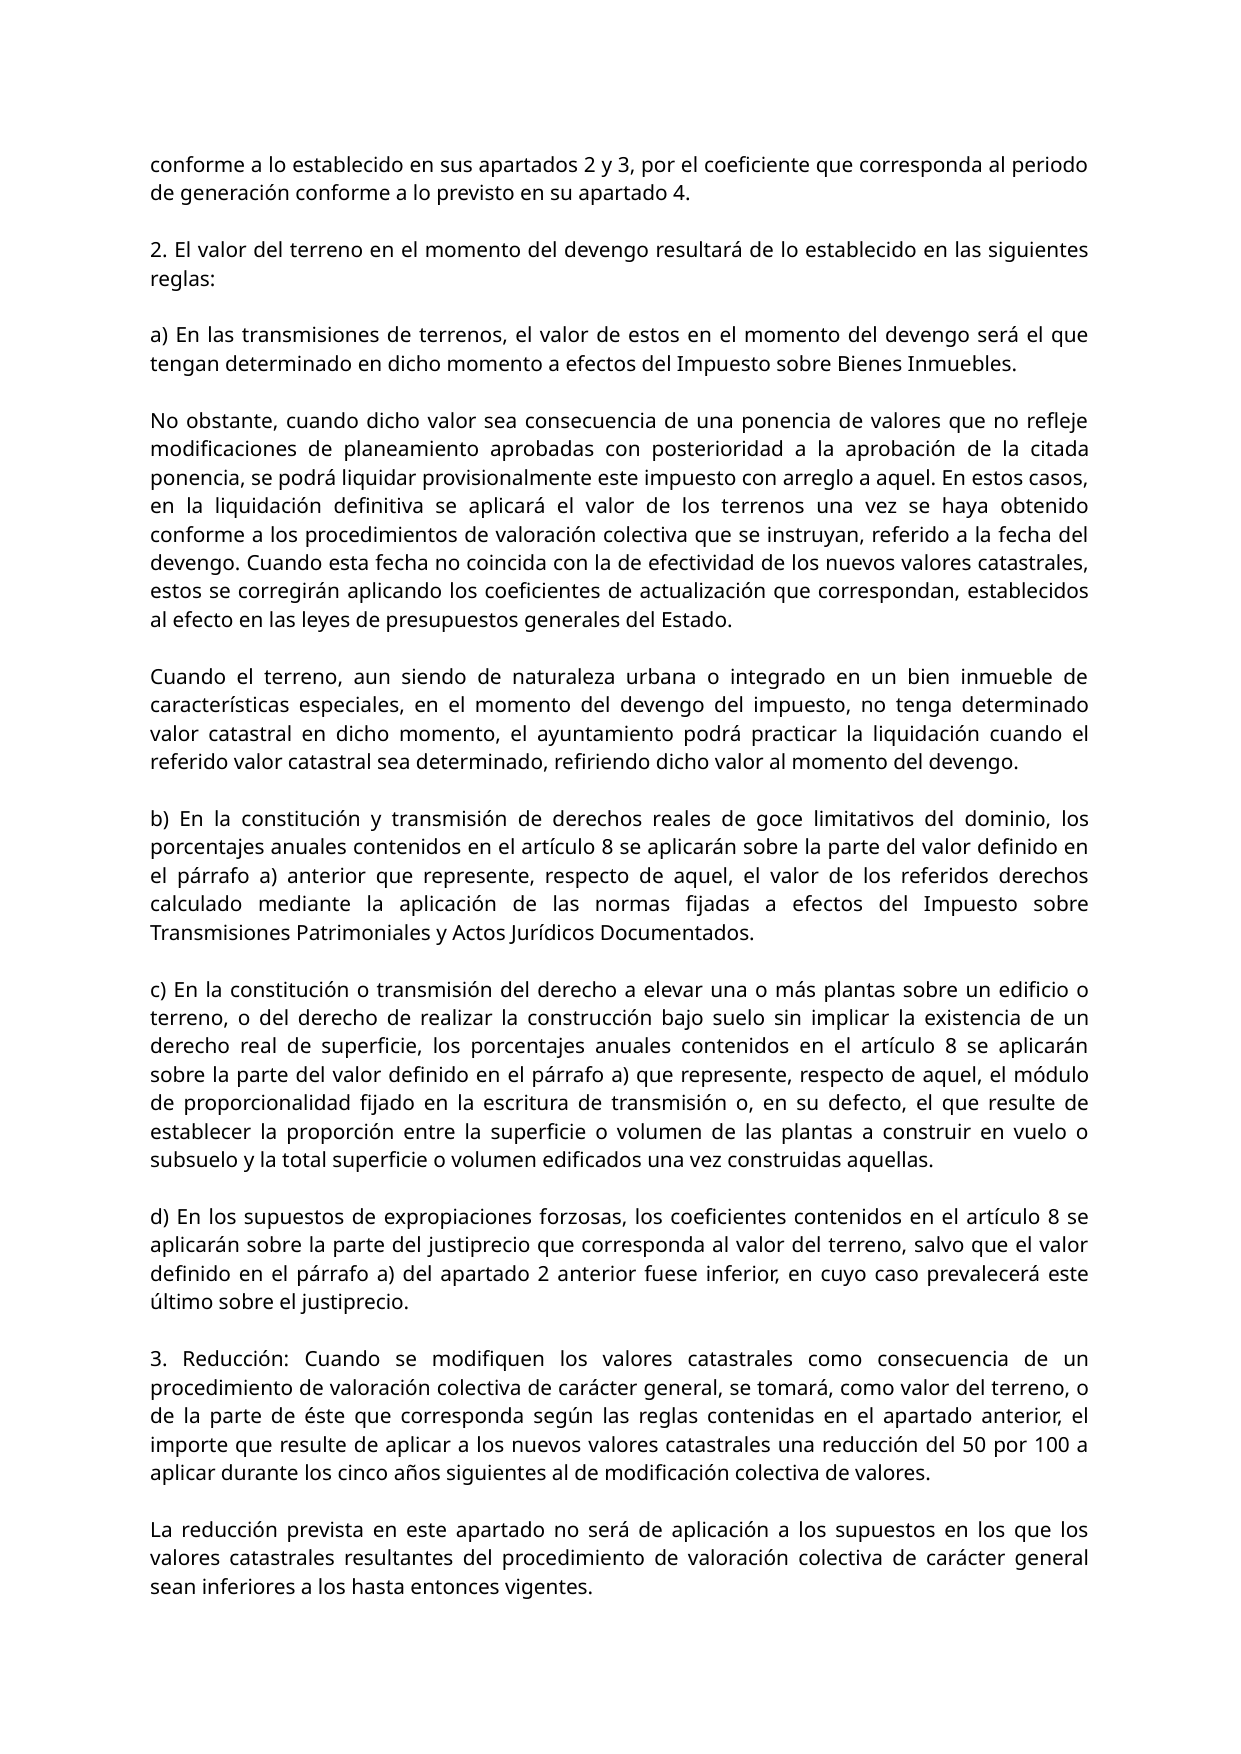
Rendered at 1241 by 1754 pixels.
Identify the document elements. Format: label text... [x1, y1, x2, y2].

text b) En la constitución y transmisión de derechos reales de goce limitativos del dominio, los porcentajes anuales contenidos en el artículo 8 se aplicarán sobre la parte del valor definido en el párrafo a) anterior que represente, respecto de aquel, el valor de los referidos derechos calculado mediante la aplicación de las normas fijadas a efectos del Impuesto sobre Transmisiones Patrimoniales y Actos Jurídicos Documentados. [150, 804, 1090, 946]
text 3. Reducción: Cuando se modifiquen los valores catastrales como consecuencia de un procedimiento de valoración colectiva de carácter general, se tomará, como valor del terreno, o de la parte de éste que corresponda según las reglas contenidas en el apartado anterior, el importe que resulte de aplicar a los nuevos valores catastrales una reducción del 50 por 100 a aplicar durante los cinco años siguientes al de modificación colectiva de valores. [150, 1344, 1090, 1487]
text No obstante, cuando dicho valor sea consecuencia de una ponencia de valores que no refleje modificaciones de planeamiento aprobadas con posterioridad a la aprobación de la citada ponencia, se podrá liquidar provisionalmente este impuesto con arreglo a aquel. En estos casos, en la liquidación definitiva se aplicará el valor de los terrenos una vez se haya obtenido conforme a los procedimientos de valoración colectiva que se instruyan, referido a la fecha del devengo. Cuando esta fecha no coincida con la de efectividad de los nuevos valores catastrales, estos se corregirán aplicando los coeficientes de actualización que correspondan, establecidos al efecto en las leyes de presupuestos generales del Estado. [150, 406, 1090, 633]
text Cuando el terreno, aun siendo de naturaleza urbana o integrado en un bien inmueble de características especiales, en el momento del devengo del impuesto, no tenga determinado valor catastral en dicho momento, el ayuntamiento podrá practicar la liquidación cuando el referido valor catastral sea determinado, refiriendo dicho valor al momento del devengo. [150, 662, 1090, 776]
text 2. El valor del terreno en el momento del devengo resultará de lo establecido en las siguientes reglas: [150, 235, 1090, 292]
text La reducción prevista en este apartado no será de aplicación a los supuestos en los que los valores catastrales resultantes del procedimiento de valoración colectiva de carácter general sean inferiores a los hasta entonces vigentes. [150, 1515, 1090, 1600]
text d) En los supuestos de expropiaciones forzosas, los coeficientes contenidos en el artículo 8 se aplicarán sobre la parte del justiprecio que corresponda al valor del terreno, salvo que el valor definido en el párrafo a) del apartado 2 anterior fuese inferior, en cuyo caso prevalecerá este último sobre el justiprecio. [150, 1202, 1090, 1316]
text c) En la constitución o transmisión del derecho a elevar una o más plantas sobre un edificio o terreno, o del derecho de realizar la construcción bajo suelo sin implicar la existencia de un derecho real de superficie, los porcentajes anuales contenidos en el artículo 8 se aplicarán sobre la parte del valor definido en el párrafo a) que represente, respecto de aquel, el módulo de proporcionalidad fijado en la escritura de transmisión o, en su defecto, el que resulte de establecer la proporción entre la superficie o volumen de las plantas a construir en vuelo o subsuelo y la total superficie o volumen edificados una vez construidas aquellas. [150, 975, 1090, 1174]
text a) En las transmisiones de terrenos, el valor de estos en el momento del devengo será el que tengan determinado en dicho momento a efectos del Impuesto sobre Bienes Inmuebles. [150, 321, 1090, 377]
text conforme a lo establecido en sus apartados 2 y 3, por el coeficiente que corresponda al periodo de generación conforme a lo previsto en su apartado 4. [150, 150, 1090, 207]
